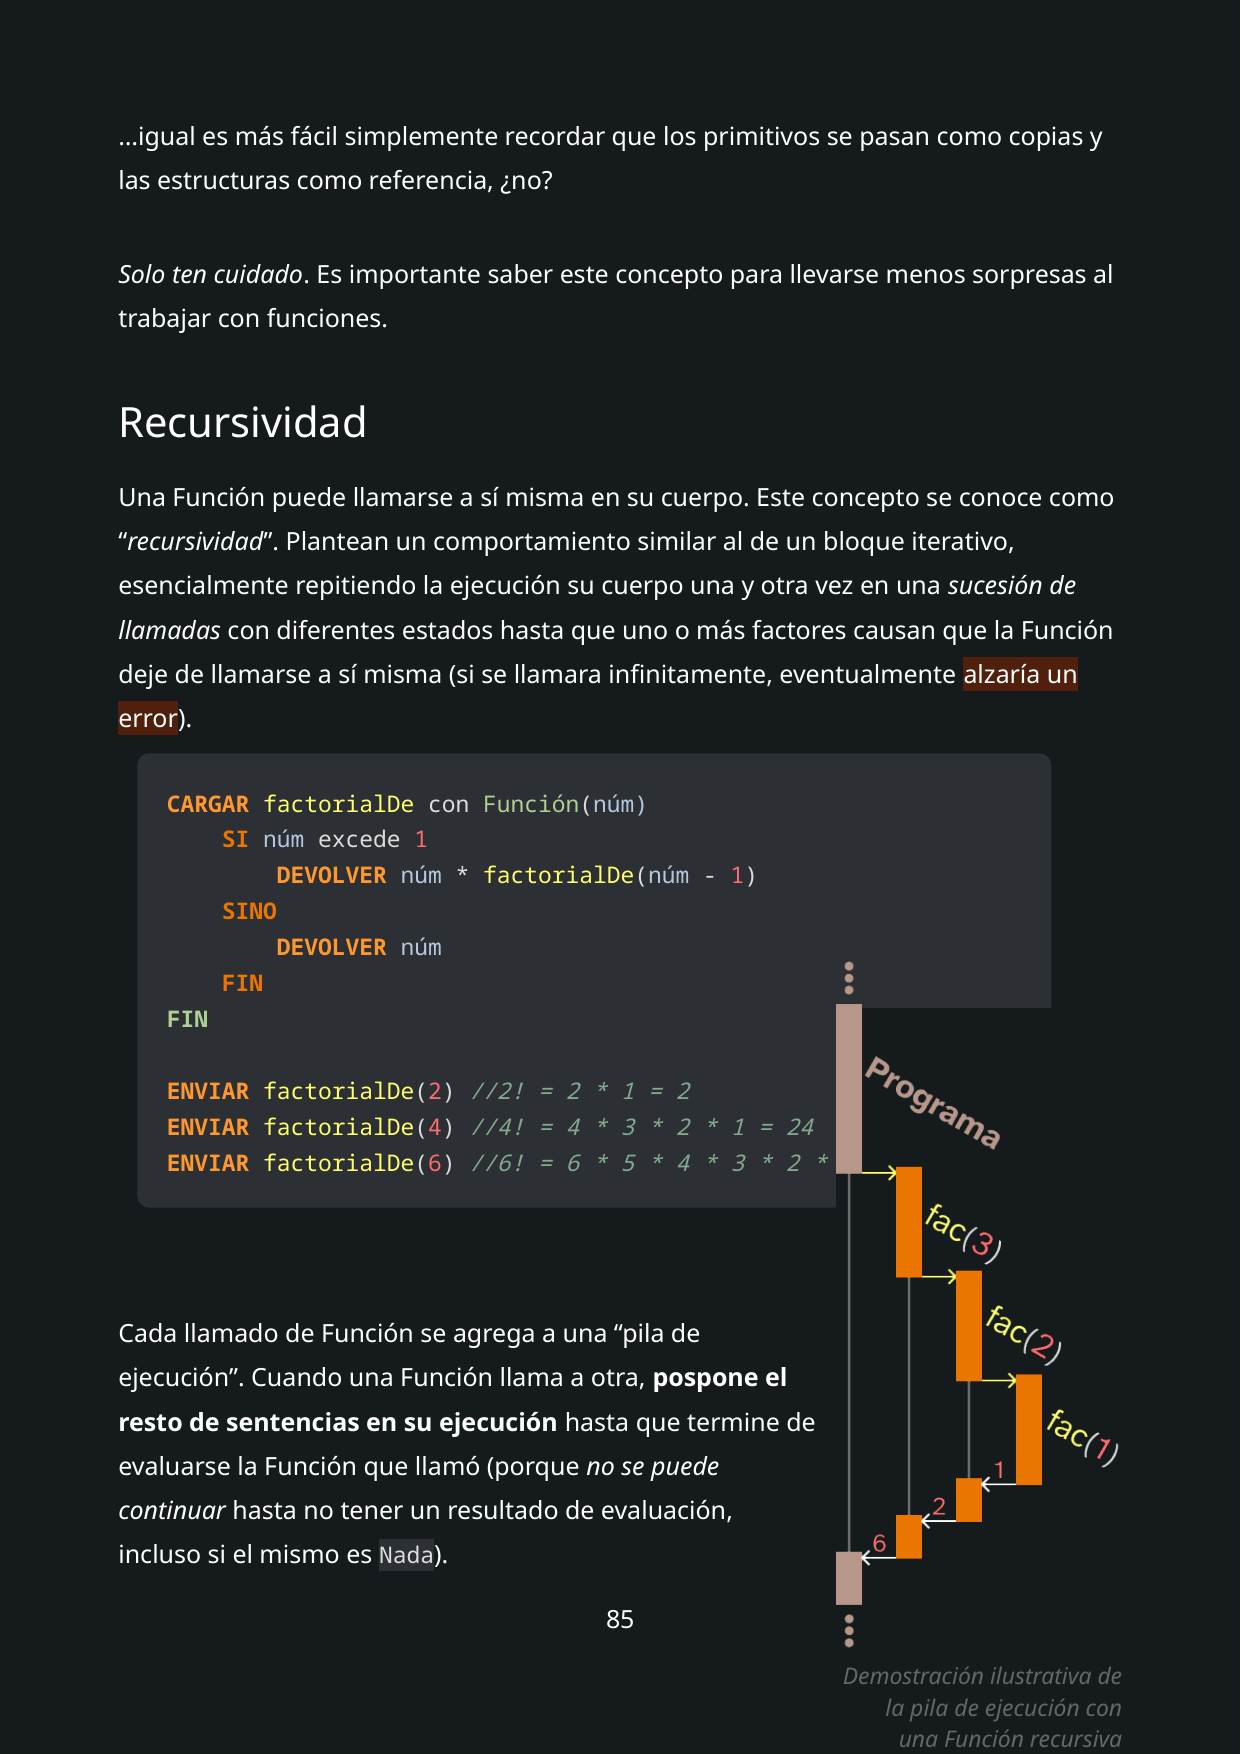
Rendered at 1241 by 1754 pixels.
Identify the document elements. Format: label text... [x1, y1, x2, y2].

picture [836, 961, 1123, 1648]
text Demostración ilustrativa de la pila de ejecución con una Función recursiva [836, 1648, 1122, 1754]
subtitle Recursividad [118, 392, 1122, 449]
text …igual es más fácil simplemente recordar que los primitivos se pasan como copias y las estructuras como referencia, ¿no? [118, 118, 1122, 196]
text Solo ten cuidado. Es importante saber este concepto para llevarse menos sorpresas al trabajar con funciones. [118, 257, 1122, 335]
text Una Función puede llamarse a sí misma en su cuerpo. Este concepto se conoce como “recursividad”. Plantean un comportamiento similar al de un bloque iterativo, esencialmente repitiendo la ejecución su cuerpo una y otra vez en una sucesión de llamadas con diferentes estados hasta que uno o más factores causan que la Función deje de llamarse a sí misma (si se llamara infinitamente, eventualmente alzaría un error). [118, 479, 1122, 735]
text Cada llamado de Función se agrega a una “pila de ejecución”. Cuando una Función llama a otra, pospone el resto de sentencias en su ejecución hasta que termine de evaluarse la Función que llamó (porque no se puede continuar hasta no tener un resultado de evaluación, incluso si el mismo es Nada). [118, 1316, 836, 1571]
